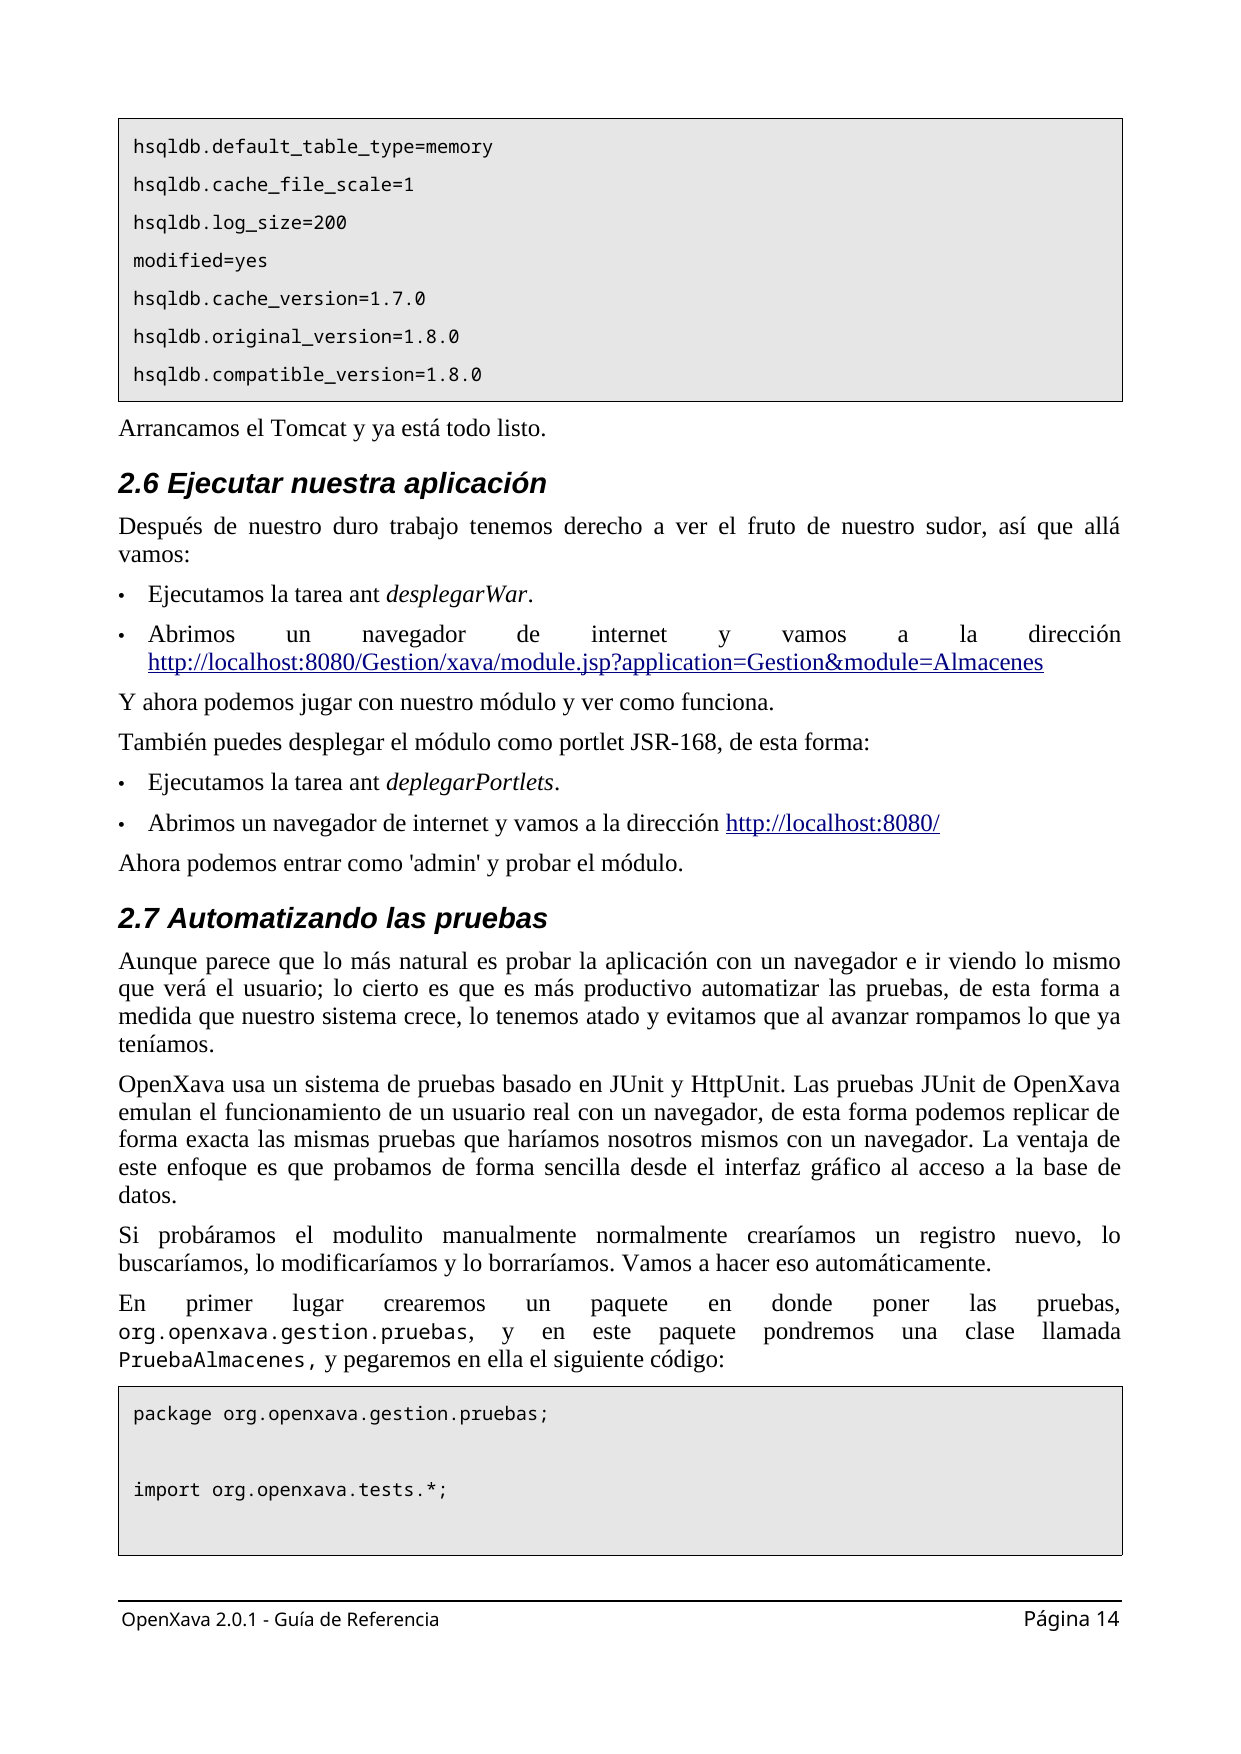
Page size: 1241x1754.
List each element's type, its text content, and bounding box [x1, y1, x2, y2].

text Aunque parece que lo más natural es probar la aplicación con un navegador e ir viendo lo mismo que verá el usuario; lo cierto es que es más productivo automatizar las pruebas, de esta forma a medida que nuestro sistema crece, lo tenemos atado y evitamos que al avanzar rompamos lo que ya teníamos. [118, 947, 1122, 1058]
text package org.openxava.gestion.pruebas; [119, 1387, 1122, 1424]
list Ejecutamos la tarea ant deplegarPortlets. [118, 768, 1122, 796]
text modified=yes [119, 232, 1122, 270]
subtitle Automatizando las pruebas [118, 902, 1122, 934]
text Y ahora podemos jugar con nuestro módulo y ver como funciona. [118, 688, 1122, 716]
list Abrimos un navegador de internet y vamos a la dirección http://localhost:8080/ [118, 809, 1122, 836]
text hsqldb.default_table_type=memory [119, 119, 1122, 156]
text Arrancamos el Tomcat y ya está todo listo. [118, 414, 1122, 442]
list Abrimos un navegador de internet y vamos a la dirección http://localhost:8080/Gestion/xava/module.jsp?application=Gestion&module=Almacenes [118, 620, 1122, 676]
text hsqldb.cache_version=1.7.0 [119, 270, 1122, 308]
text Si probáramos el modulito manualmente normalmente crearíamos un registro nuevo, lo buscaríamos, lo modificaríamos y lo borraríamos. Vamos a hacer eso automáticamente. [118, 1221, 1122, 1277]
text hsqldb.cache_file_scale=1 [119, 156, 1122, 194]
text hsqldb.log_size=200 [119, 194, 1122, 232]
text Ahora podemos entrar como 'admin' y probar el módulo. [118, 849, 1122, 877]
text hsqldb.original_version=1.8.0 [119, 308, 1122, 346]
subtitle Ejecutar nuestra aplicación [118, 467, 1122, 499]
text Después de nuestro duro trabajo tenemos derecho a ver el fruto de nuestro sudor, así que allá vamos: [118, 512, 1122, 567]
text También puedes desplegar el módulo como portlet JSR-168, de esta forma: [118, 728, 1122, 756]
list Ejecutamos la tarea ant desplegarWar. [118, 580, 1122, 608]
text import org.openxava.tests.*; [119, 1462, 1122, 1500]
text hsqldb.compatible_version=1.8.0 [119, 346, 1122, 401]
text OpenXava usa un sistema de pruebas basado en JUnit y HttpUnit. Las pruebas JUnit de OpenXava emulan el funcionamiento de un usuario real con un navegador, de esta forma podemos replicar de forma exacta las mismas pruebas que haríamos nosotros mismos con un navegador. La ventaja de este enfoque es que probamos de forma sencilla desde el interfaz gráfico al acceso a la base de datos. [118, 1070, 1122, 1209]
text En primer lugar crearemos un paquete en donde poner las pruebas, org.openxava.gestion.pruebas, y en este paquete pondremos una clase llamada PruebaAlmacenes, y pegaremos en ella el siguiente código: [118, 1289, 1122, 1373]
